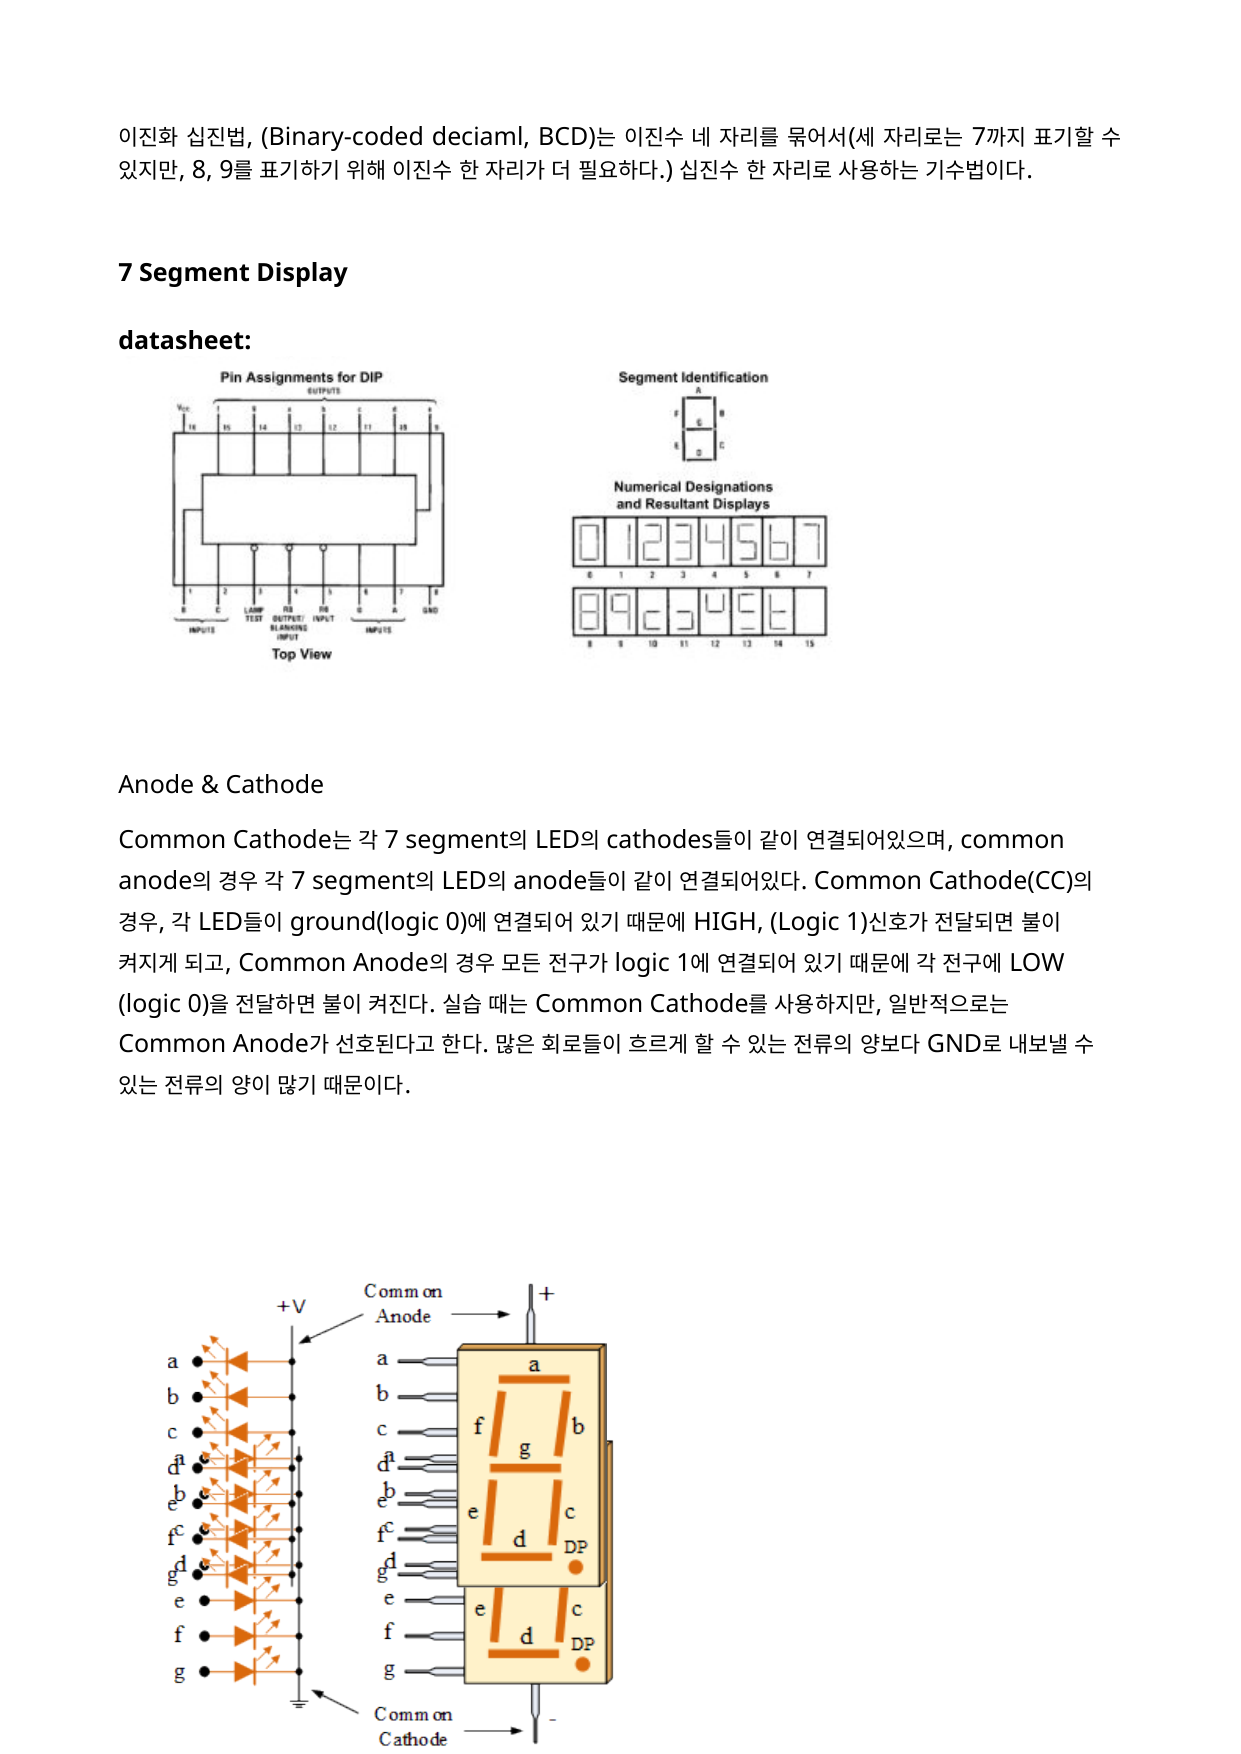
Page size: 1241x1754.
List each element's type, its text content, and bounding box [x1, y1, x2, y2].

text datasheet: [118, 322, 1122, 357]
text Common Cathode는 각 7 segment의 LED의 cathodes들이 같이 연결되어있으며, common anode의 경우 각 7 segment의 LED의 anode들이 같이 연결되어있다. Common Cathode(CC)의 경우, 각 LED들이 ground(logic 0)에 연결되어 있기 때문에 HIGH, (Logic 1)신호가 전달되면 불이 켜지게 되고, Common Anode의 경우 모든 전구가 logic 1에 연결되어 있기 때문에 각 전구에 LOW (logic 0)을 전달하면 불이 켜진다. 실습 때는 Common Cathode를 사용하지만, 일반적으로는 Common Anode가 선호된다고 한다. 많은 회로들이 흐르게 할 수 있는 전류의 양보다 GND로 내보낼 수 있는 전류의 양이 많기 때문이다. [118, 822, 1122, 1101]
picture [124, 356, 870, 705]
text Anode & Cathode [118, 766, 1122, 801]
text 7 Segment Display [118, 254, 1122, 288]
picture [167, 1276, 614, 1754]
text 이진화 십진법, (Binary-coded deciaml, BCD)는 이진수 네 자리를 묶어서(세 자리로는 7까지 표기할 수 있지만, 8, 9를 표기하기 위해 이진수 한 자리가 더 필요하다.) 십진수 한 자리로 사용하는 기수법이다. [118, 118, 1122, 186]
